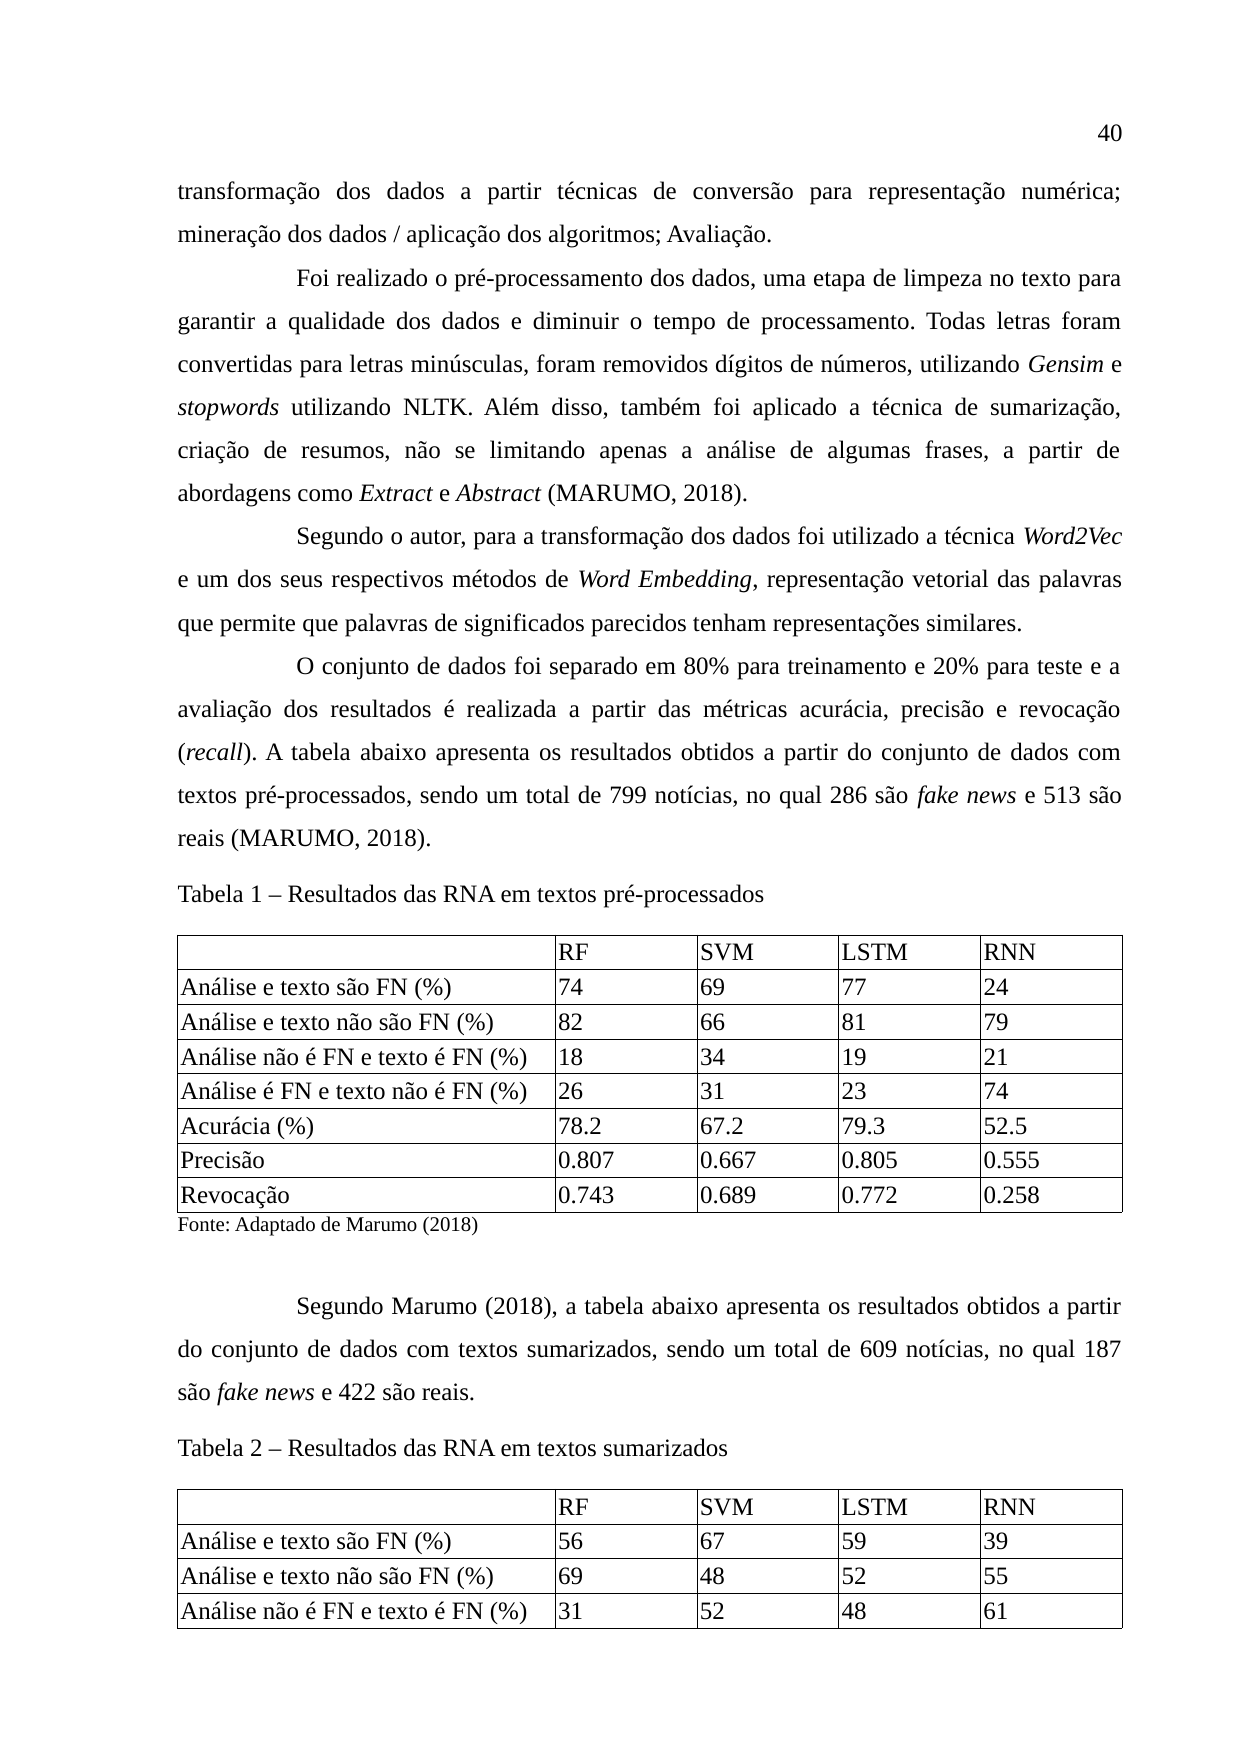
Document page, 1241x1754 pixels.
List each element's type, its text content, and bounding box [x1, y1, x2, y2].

table_header RF [556, 936, 697, 969]
table_cell 34 [698, 1040, 838, 1073]
table_cell 67 [698, 1525, 838, 1558]
table_cell 19 [839, 1040, 980, 1073]
table_header SVM [698, 1490, 838, 1523]
table_cell 52.5 [981, 1109, 1122, 1143]
table_cell 56 [556, 1525, 697, 1558]
table_cell Análise e texto são FN (%) [178, 1525, 555, 1558]
text Tabela 1 – Resultados das RNA em textos pré-processados [177, 879, 1122, 908]
table_cell 82 [556, 1005, 697, 1038]
table_cell 48 [839, 1594, 980, 1627]
text O conjunto de dados foi separado em 80% para treinamento e 20% para teste e a avaliação dos resultados é realizada a partir das métricas acurácia, precisão e revocação (recall). A tabela abaixo apresenta os resultados obtidos a partir do conjunto de dados com textos pré-processados, sendo um total de 799 notícias, no qual 286 são fake news e 513 são reais (MARUMO, 2018). [177, 651, 1122, 852]
table_header [178, 1490, 555, 1523]
table_cell 59 [839, 1525, 980, 1558]
table_cell 0.772 [839, 1178, 980, 1212]
table_cell 79.3 [839, 1109, 980, 1143]
table_cell 0.807 [556, 1144, 697, 1177]
table_cell 77 [839, 970, 980, 1004]
table_cell 52 [698, 1594, 838, 1627]
table_header [178, 936, 555, 969]
table_header RNN [981, 1490, 1122, 1523]
table_header RNN [981, 936, 1122, 969]
table_cell Análise não é FN e texto é FN (%) [178, 1040, 555, 1073]
table_header LSTM [839, 1490, 980, 1523]
table_cell 69 [698, 970, 838, 1004]
table_cell Acurácia (%) [178, 1109, 555, 1143]
table_cell 74 [556, 970, 697, 1004]
text Segundo o autor, para a transformação dos dados foi utilizado a técnica Word2Vec e um dos seus respectivos métodos de Word Embedding, representação vetorial das palavras que permite que palavras de significados parecidos tenham representações similares. [177, 521, 1122, 636]
table_cell Precisão [178, 1144, 555, 1177]
table_cell 61 [981, 1594, 1122, 1627]
text transformação dos dados a partir técnicas de conversão para representação numérica; mineração dos dados / aplicação dos algoritmos; Avaliação. [177, 176, 1122, 248]
table_cell 24 [981, 970, 1122, 1004]
text Tabela 2 – Resultados das RNA em textos sumarizados [177, 1433, 1122, 1462]
table_cell 78.2 [556, 1109, 697, 1143]
table_header SVM [698, 936, 838, 969]
text Foi realizado o pré-processamento dos dados, uma etapa de limpeza no texto para garantir a qualidade dos dados e diminuir o tempo de processamento. Todas letras foram convertidas para letras minúsculas, foram removidos dígitos de números, utilizando Gensim e stopwords utilizando NLTK. Além disso, também foi aplicado a técnica de sumarização, criação de resumos, não se limitando apenas a análise de algumas frases, a partir de abordagens como Extract e Abstract (MARUMO, 2018). [177, 263, 1122, 507]
table_cell Análise não é FN e texto é FN (%) [178, 1594, 555, 1627]
table_cell 0.667 [698, 1144, 838, 1177]
table_cell 31 [556, 1594, 697, 1627]
table_cell 31 [698, 1074, 838, 1108]
table_cell 52 [839, 1559, 980, 1593]
text Segundo Marumo (2018), a tabela abaixo apresenta os resultados obtidos a partir do conjunto de dados com textos sumarizados, sendo um total de 609 notícias, no qual 187 são fake news e 422 são reais. [177, 1291, 1122, 1406]
table_cell 23 [839, 1074, 980, 1108]
table_cell 74 [981, 1074, 1122, 1108]
table_cell Análise e texto não são FN (%) [178, 1005, 555, 1038]
table_cell 0.805 [839, 1144, 980, 1177]
table_cell 0.258 [981, 1178, 1122, 1212]
table_cell 81 [839, 1005, 980, 1038]
table_cell 79 [981, 1005, 1122, 1038]
table_cell 0.689 [698, 1178, 838, 1212]
table_header LSTM [839, 936, 980, 969]
table_cell Análise e texto não são FN (%) [178, 1559, 555, 1593]
table_cell 26 [556, 1074, 697, 1108]
table_cell 21 [981, 1040, 1122, 1073]
table_cell Análise é FN e texto não é FN (%) [178, 1074, 555, 1108]
table_cell Revocação [178, 1178, 555, 1212]
table_cell 0.743 [556, 1178, 697, 1212]
table_cell 66 [698, 1005, 838, 1038]
table_cell 39 [981, 1525, 1122, 1558]
table_cell 18 [556, 1040, 697, 1073]
table_cell 48 [698, 1559, 838, 1593]
table_cell 0.555 [981, 1144, 1122, 1177]
text Fonte: Adaptado de Marumo (2018) [177, 1213, 1122, 1236]
table_cell 55 [981, 1559, 1122, 1593]
table_cell 69 [556, 1559, 697, 1593]
table_header RF [556, 1490, 697, 1523]
table_cell Análise e texto são FN (%) [178, 970, 555, 1004]
table_cell 67.2 [698, 1109, 838, 1143]
